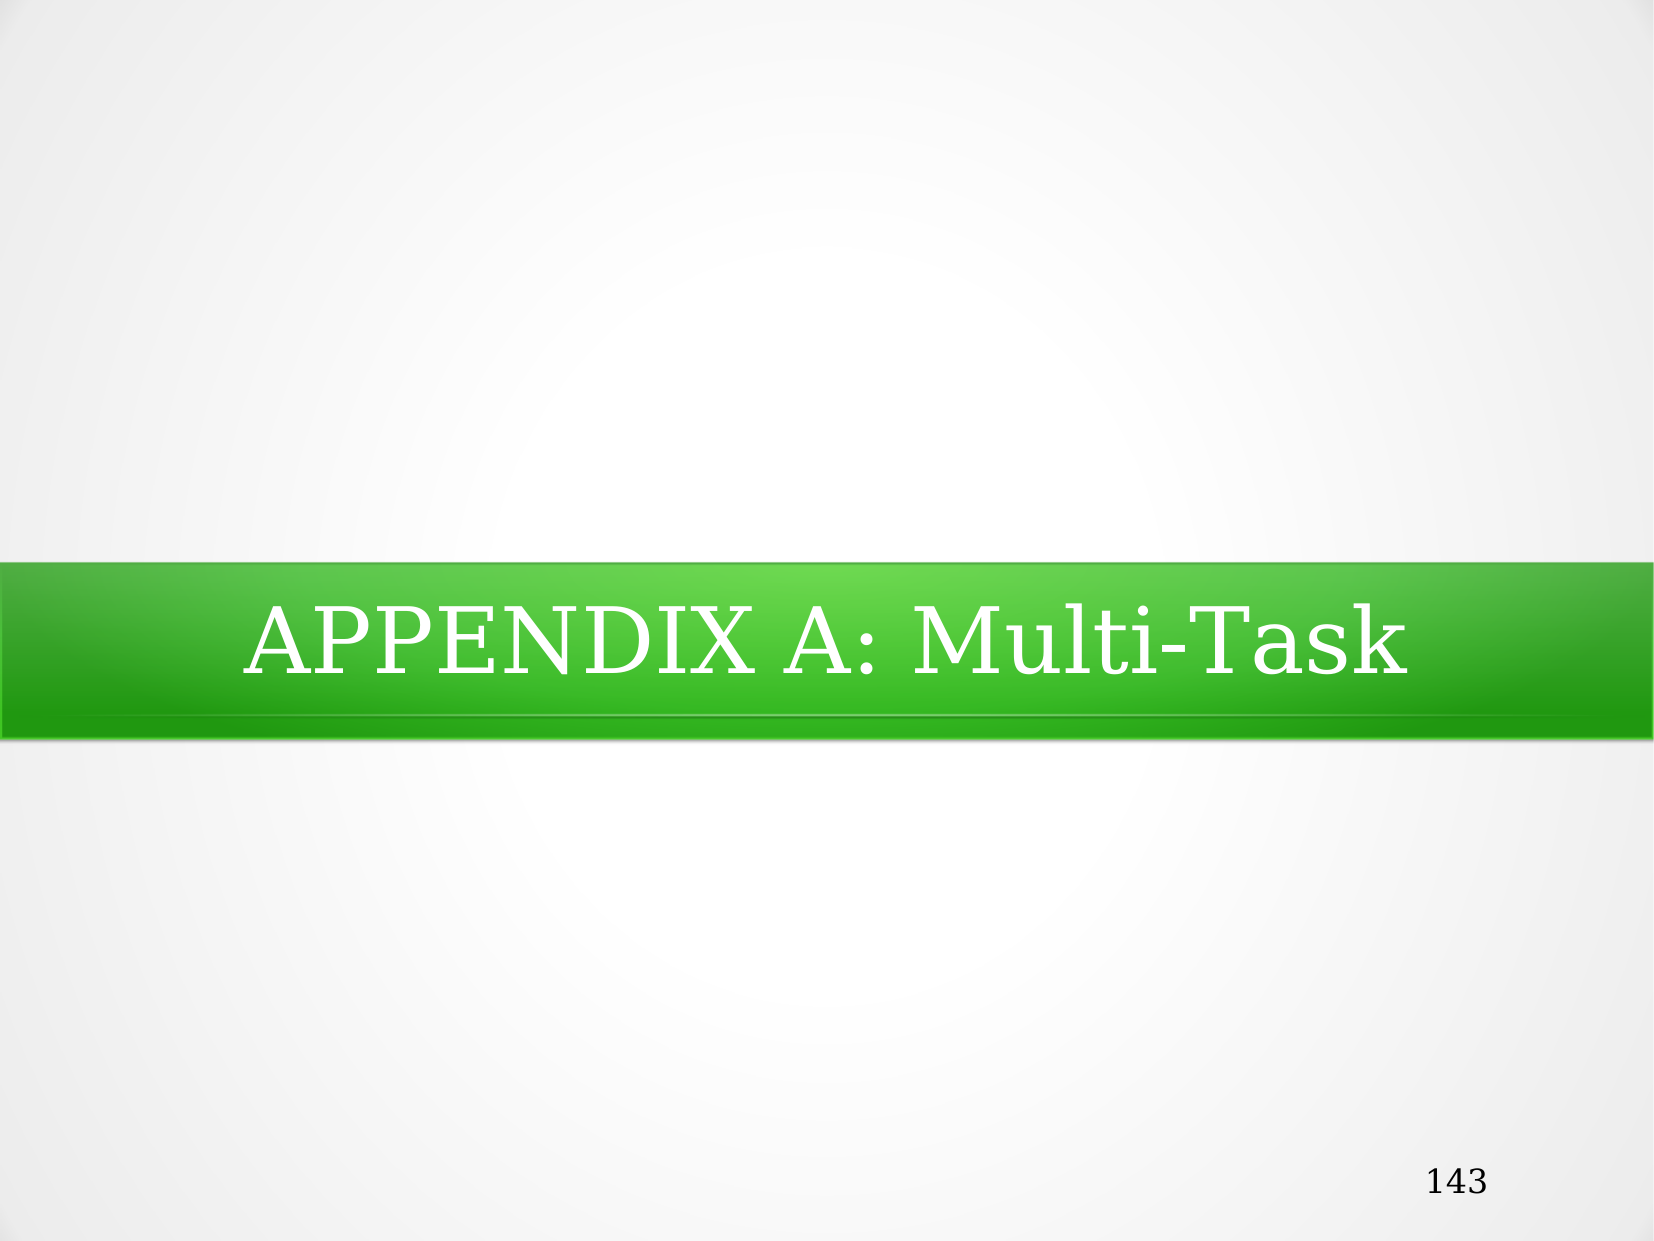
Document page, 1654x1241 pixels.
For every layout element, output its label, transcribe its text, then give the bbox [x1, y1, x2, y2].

picture [0, 0, 1654, 1241]
title APPENDIX A: Multi-Task [82, 578, 1571, 715]
